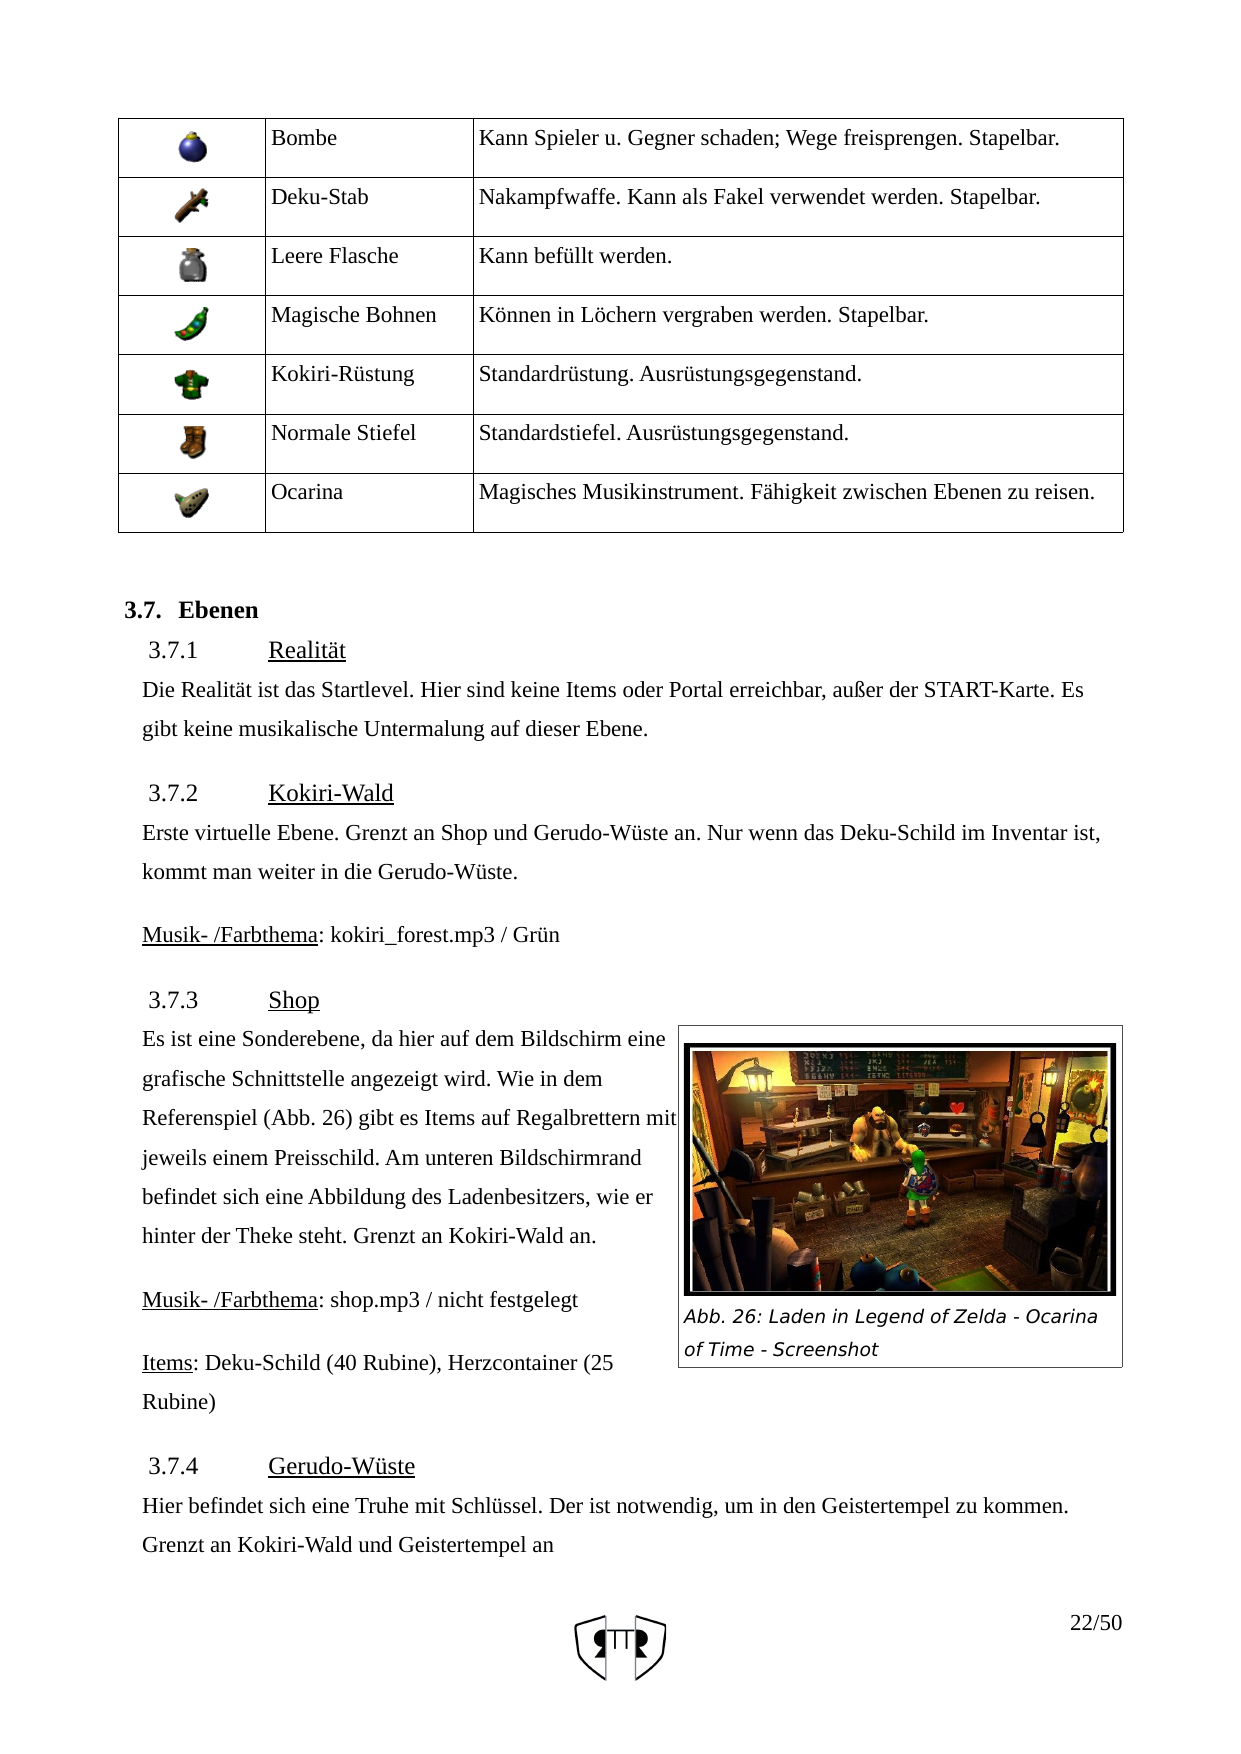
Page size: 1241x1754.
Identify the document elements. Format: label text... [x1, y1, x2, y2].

picture [174, 366, 209, 401]
picture [174, 188, 209, 223]
text Musik- /Farbthema: kokiri_forest.mp3 / Grün [142, 922, 1122, 948]
subtitle Gerudo-Wüste [142, 1451, 1122, 1480]
table_cell [119, 178, 265, 236]
table_cell Kann befüllt werden. [474, 237, 1123, 295]
table_cell Kokiri-Rüstung [266, 355, 473, 413]
subtitle Ebenen [124, 595, 1122, 623]
table_cell [119, 237, 265, 295]
table_cell Magisches Musikinstrument. Fähigkeit zwischen Ebenen zu reisen. [474, 474, 1123, 532]
picture [174, 484, 209, 519]
text Es ist eine Sonderebene, da hier auf dem Bildschirm eine grafische Schnittstelle angezeigt wird. Wie in dem Referenspiel (Abb. 26) gibt es Items auf Regalbrettern mit jeweils einem Preisschild. Am unteren Bildschirmrand befindet sich eine Abbildung des Ladenbesitzers, wie er hinter der Theke steht. Grenzt an Kokiri-Wald an. [142, 1025, 678, 1249]
picture [174, 130, 209, 164]
picture [174, 248, 209, 282]
table_cell [119, 415, 265, 472]
table_cell Kann Spieler u. Gegner schaden; Wege freisprengen. Stapelbar. [474, 119, 1123, 177]
subtitle Kokiri-Wald [142, 778, 1122, 807]
picture [683, 1043, 1117, 1296]
table_cell [119, 296, 265, 354]
picture [174, 425, 209, 460]
table_cell [119, 355, 265, 413]
table_cell Standardstiefel. Ausrüstungsgegenstand. [474, 415, 1123, 472]
text Die Realität ist das Startlevel. Hier sind keine Items oder Portal erreichbar, außer der START-Karte. Es gibt keine musikalische Untermalung auf dieser Ebene. [142, 676, 1122, 742]
subtitle Shop [142, 985, 1122, 1013]
table_cell Leere Flasche [266, 237, 473, 295]
table_cell Nakampfwaffe. Kann als Fakel verwendet werden. Stapelbar. [474, 178, 1123, 236]
text Items: Deku-Schild (40 Rubine), Herzcontainer (25 Rubine) [142, 1349, 1122, 1415]
table_cell Bombe [266, 119, 473, 177]
table_cell Können in Löchern vergraben werden. Stapelbar. [474, 296, 1123, 354]
table_cell [119, 119, 265, 177]
text Erste virtuelle Ebene. Grenzt an Shop und Gerudo-Wüste an. Nur wenn das Deku-Schild im Inventar ist, kommt man weiter in die Gerudo-Wüste. [142, 819, 1122, 885]
text Abb. 26: Laden in Legend of Zelda - Ocarina of Time - Screenshot [684, 1296, 1116, 1361]
picture [174, 307, 209, 341]
text Hier befindet sich eine Truhe mit Schlüssel. Der ist notwendig, um in den Geistertempel zu kommen. Grenzt an Kokiri-Wald und Geistertempel an [142, 1492, 1122, 1558]
table_cell Standardrüstung. Ausrüstungsgegenstand. [474, 355, 1123, 413]
table_cell Ocarina [266, 474, 473, 532]
table_cell [119, 474, 265, 532]
table_cell Deku-Stab [266, 178, 473, 236]
table_cell Magische Bohnen [266, 296, 473, 354]
subtitle Realität [142, 635, 1122, 664]
text Musik- /Farbthema: shop.mp3 / nicht festgelegt [142, 1286, 678, 1312]
text [679, 1026, 1122, 1367]
picture [574, 1615, 667, 1681]
table_cell Normale Stiefel [266, 415, 473, 472]
